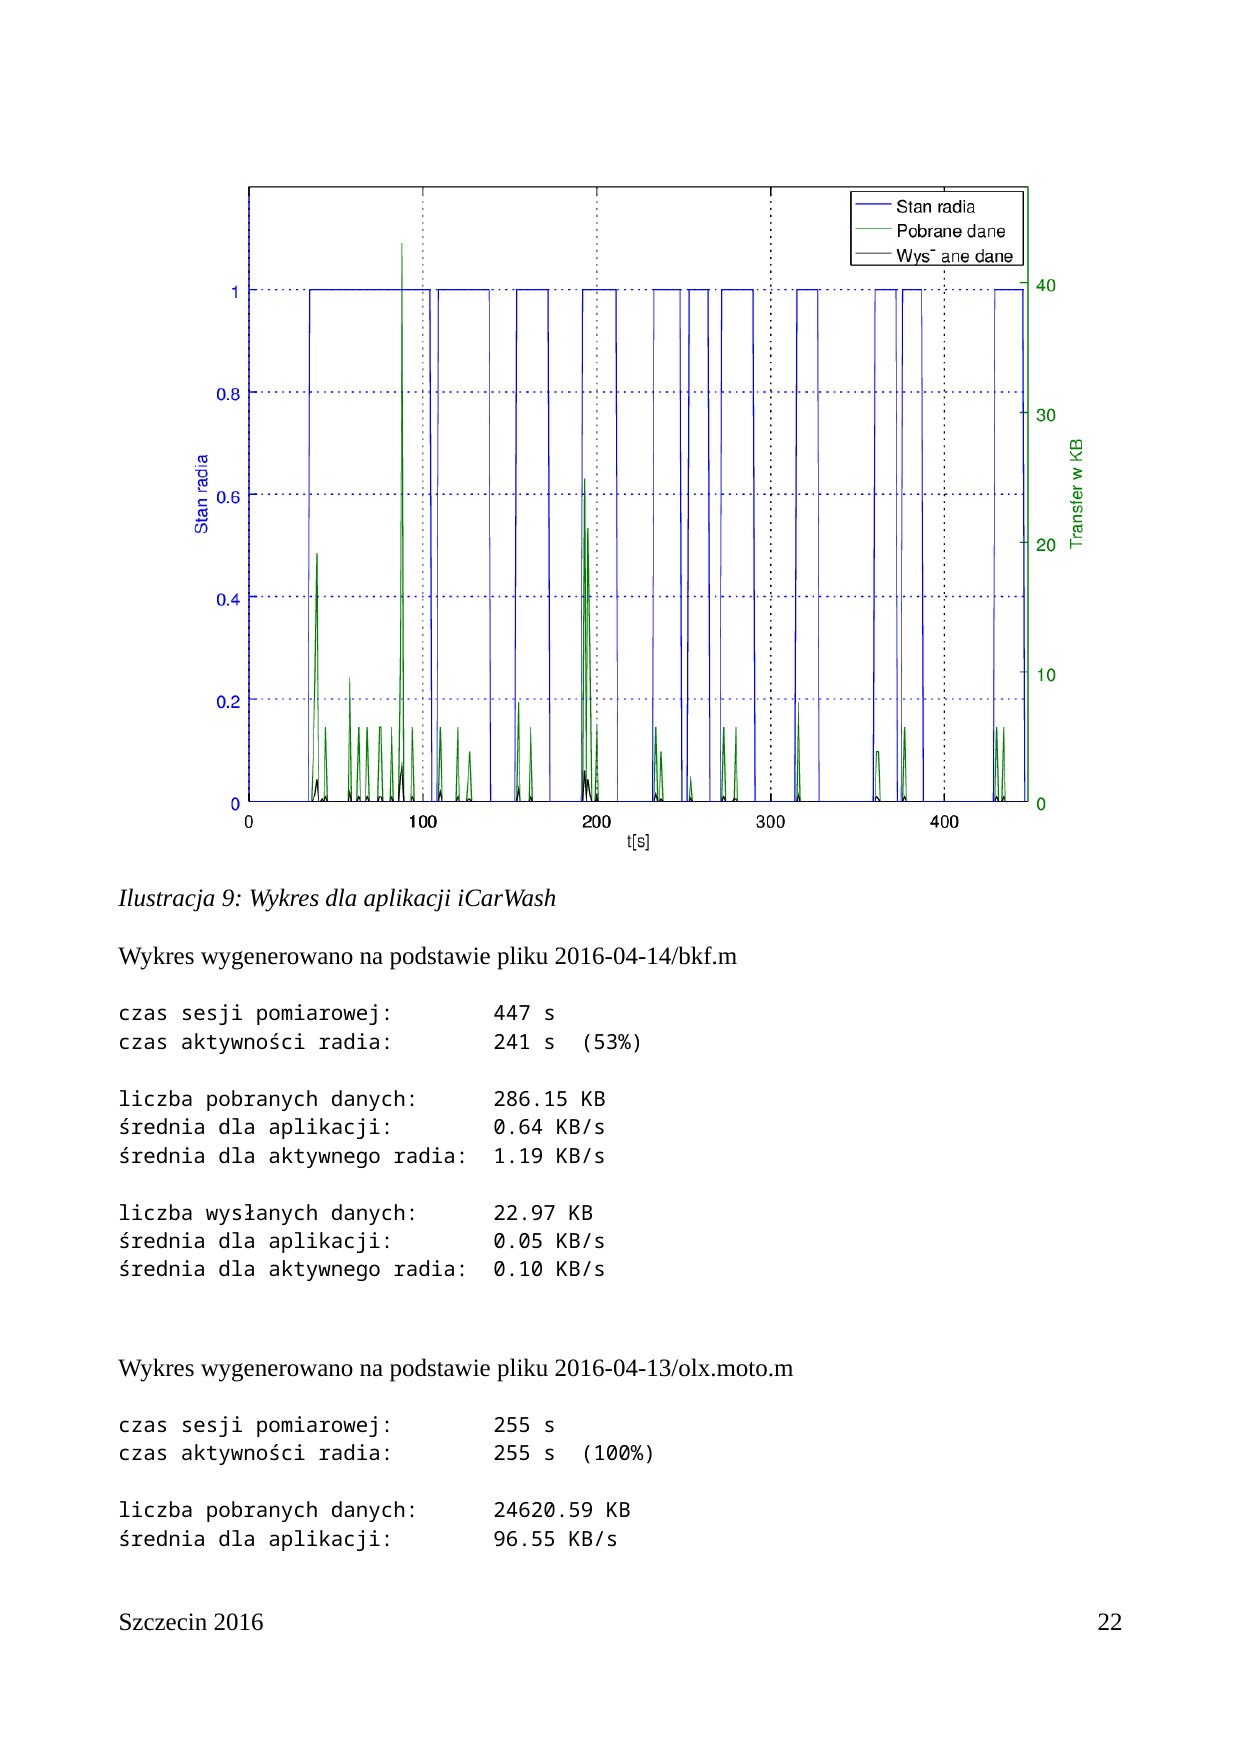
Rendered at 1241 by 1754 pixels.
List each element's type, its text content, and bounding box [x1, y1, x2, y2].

picture [118, 130, 1123, 884]
text [118, 118, 1122, 130]
text Wykres wygenerowano na podstawie pliku 2016-04-13/olx.moto.m czas sesji pomiarowej: 255 s czas aktywności radia: 255 s (100%) liczba pobranych danych: 24620.59 KB średnia dla aplikacji: 96.55 KB/s [118, 1324, 1122, 1552]
text Wykres wygenerowano na podstawie pliku 2016-04-14/bkf.m czas sesji pomiarowej: 447 s czas aktywności radia: 241 s (53%) liczba pobranych danych: 286.15 KB średnia dla aplikacji: 0.64 KB/s średnia dla aktywnego radia: 1.19 KB/s liczba wysłanych danych: 22.97 KB średnia dla aplikacji: 0.05 KB/s średnia dla aktywnego radia: 0.10 KB/s [118, 912, 1122, 1312]
text Ilustracja 9: Wykres dla aplikacji iCarWash [118, 884, 1122, 912]
